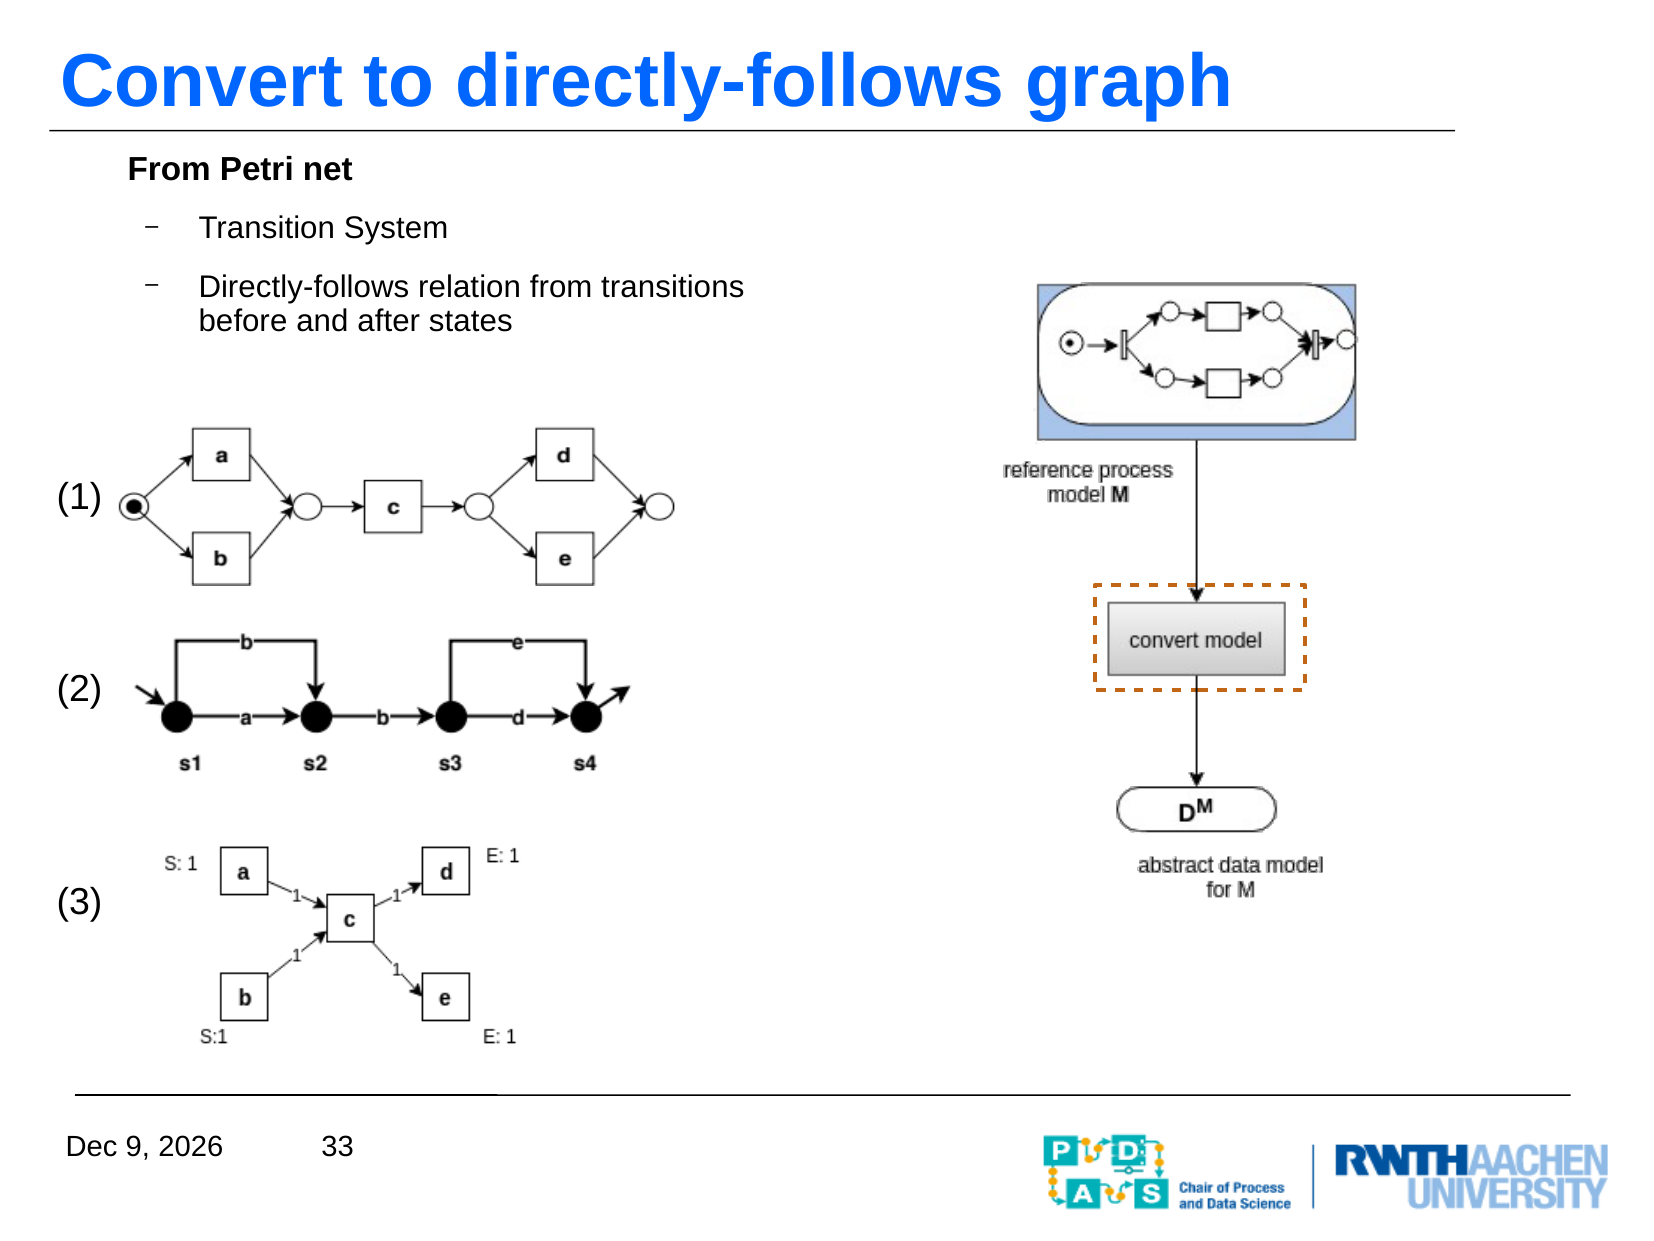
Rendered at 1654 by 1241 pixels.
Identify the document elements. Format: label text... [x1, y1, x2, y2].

picture [1005, 1090, 1647, 1241]
picture [124, 629, 646, 780]
text_box (2) [41, 660, 121, 717]
picture [990, 274, 1397, 916]
title Convert to directly-follows graph [60, 30, 1549, 131]
text_box (3) [41, 873, 121, 931]
list From Petri net Transition System Directly-follows relation from transitions before and after states [56, 150, 841, 1006]
text_box (1) [41, 468, 104, 526]
picture [150, 839, 536, 1053]
picture [104, 390, 676, 586]
